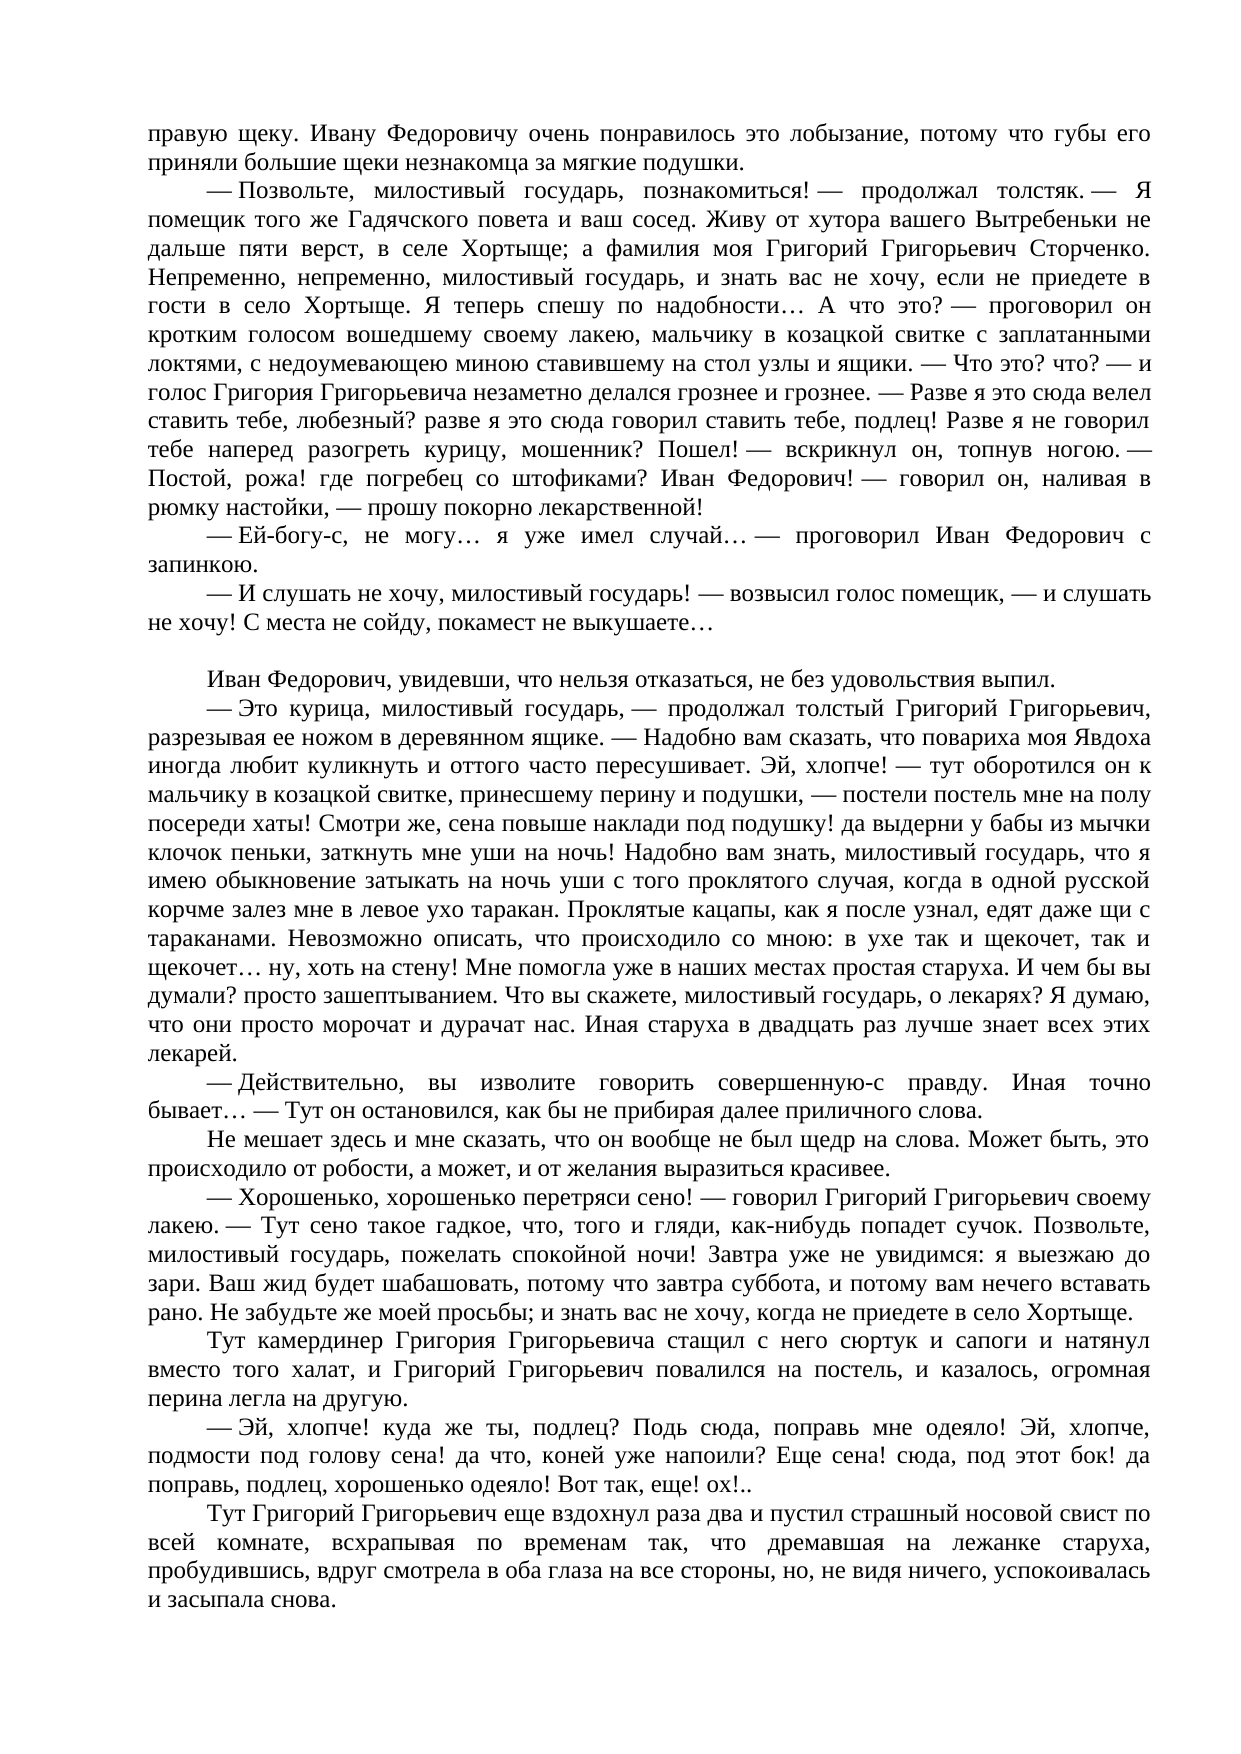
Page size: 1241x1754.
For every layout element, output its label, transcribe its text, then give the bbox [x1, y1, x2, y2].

text — Эй, хлопче! куда же ты, подлец? Подь сюда, поправь мне одеяло! Эй, хлопче, подмости под голову сена! да что, коней уже напоили? Еще сена! сюда, под этот бок! да поправь, подлец, хорошенько одеяло! Вот так, еще! ох!.. [148, 1412, 1152, 1498]
text Тут Григорий Григорьевич еще вздохнул раза два и пустил страшный носовой свист по всей комнате, всхрапывая по временам так, что дремавшая на лежанке старуха, пробудившись, вдруг смотрела в оба глаза на все стороны, но, не видя ничего, успокоивалась и засыпала снова. [148, 1498, 1152, 1613]
text — Ей-богу-с, не могу… я уже имел случай… — проговорил Иван Федорович с запинкою. [148, 521, 1152, 578]
text — Позвольте, милостивый государь, познакомиться! — продолжал толстяк. — Я помещик того же Гадячского повета и ваш сосед. Живу от хутора вашего Вытребеньки не дальше пяти верст, в селе Хортыще; а фамилия моя Григорий Григорьевич Сторченко. Непременно, непременно, милостивый государь, и знать вас не хочу, если не приедете в гости в село Хортыще. Я теперь спешу по надобности… А что это? — проговорил он кротким голосом вошедшему своему лакею, мальчику в козацкой свитке с заплатанными локтями, с недоумевающею миною ставившему на стол узлы и ящики. — Что это? что? — и голос Григория Григорьевича незаметно делался грознее и грознее. — Разве я это сюда велел ставить тебе, любезный? разве я это сюда говорил ставить тебе, подлец! Разве я не говорил тебе наперед разогреть курицу, мошенник? Пошел! — вскрикнул он, топнув ногою. — Постой, рожа! где погребец со штофиками? Иван Федорович! — говорил он, наливая в рюмку настойки, — прошу покорно лекарственной! [148, 176, 1152, 521]
text Иван Федорович, увидевши, что нельзя отказаться, не без удовольствия выпил. [148, 664, 1152, 693]
text правую щеку. Ивану Федоровичу очень понравилось это лобызание, потому что губы его приняли большие щеки незнакомца за мягкие подушки. [148, 118, 1152, 176]
text Не мешает здесь и мне сказать, что он вообще не был щедр на слова. Может быть, это происходило от робости, а может, и от желания выразиться красивее. [148, 1124, 1152, 1182]
text Тут камердинер Григория Григорьевича стащил с него сюртук и сапоги и натянул вместо того халат, и Григорий Григорьевич повалился на постель, и казалось, огромная перина легла на другую. [148, 1326, 1152, 1412]
text — Действительно, вы изволите говорить совершенную-с правду. Иная точно бывает… — Тут он остановился, как бы не прибирая далее приличного слова. [148, 1067, 1152, 1124]
text — Это курица, милостивый государь, — продолжал толстый Григорий Григорьевич, разрезывая ее ножом в деревянном ящике. — Надобно вам сказать, что повариха моя Явдоха иногда любит куликнуть и оттого часто пересушивает. Эй, хлопче! — тут оборотился он к мальчику в козацкой свитке, принесшему перину и подушки, — постели постель мне на полу посереди хаты! Смотри же, сена повыше наклади под подушку! да выдерни у бабы из мычки клочок пеньки, заткнуть мне уши на ночь! Надобно вам знать, милостивый государь, что я имею обыкновение затыкать на ночь уши с того проклятого случая, когда в одной русской корчме залез мне в левое ухо таракан. Проклятые кацапы, как я после узнал, едят даже щи с тараканами. Невозможно описать, что происходило со мною: в ухе так и щекочет, так и щекочет… ну, хоть на стену! Мне помогла уже в наших местах простая старуха. И чем бы вы думали? просто зашептыванием. Что вы скажете, милостивый государь, о лекарях? Я думаю, что они просто морочат и дурачат нас. Иная старуха в двадцать раз лучше знает всех этих лекарей. [148, 693, 1152, 1067]
text — Хорошенько, хорошенько перетряси сено! — говорил Григорий Григорьевич своему лакею. — Тут сено такое гадкое, что, того и гляди, как-нибудь попадет сучок. Позвольте, милостивый государь, пожелать спокойной ночи! Завтра уже не увидимся: я выезжаю до зари. Ваш жид будет шабашовать, потому что завтра суббота, и потому вам нечего вставать рано. Не забудьте же моей просьбы; и знать вас не хочу, когда не приедете в село Хортыще. [148, 1182, 1152, 1326]
text — И слушать не хочу, милостивый государь! — возвысил голос помещик, — и слушать не хочу! С места не сойду, покамест не выкушаете… [148, 578, 1152, 636]
